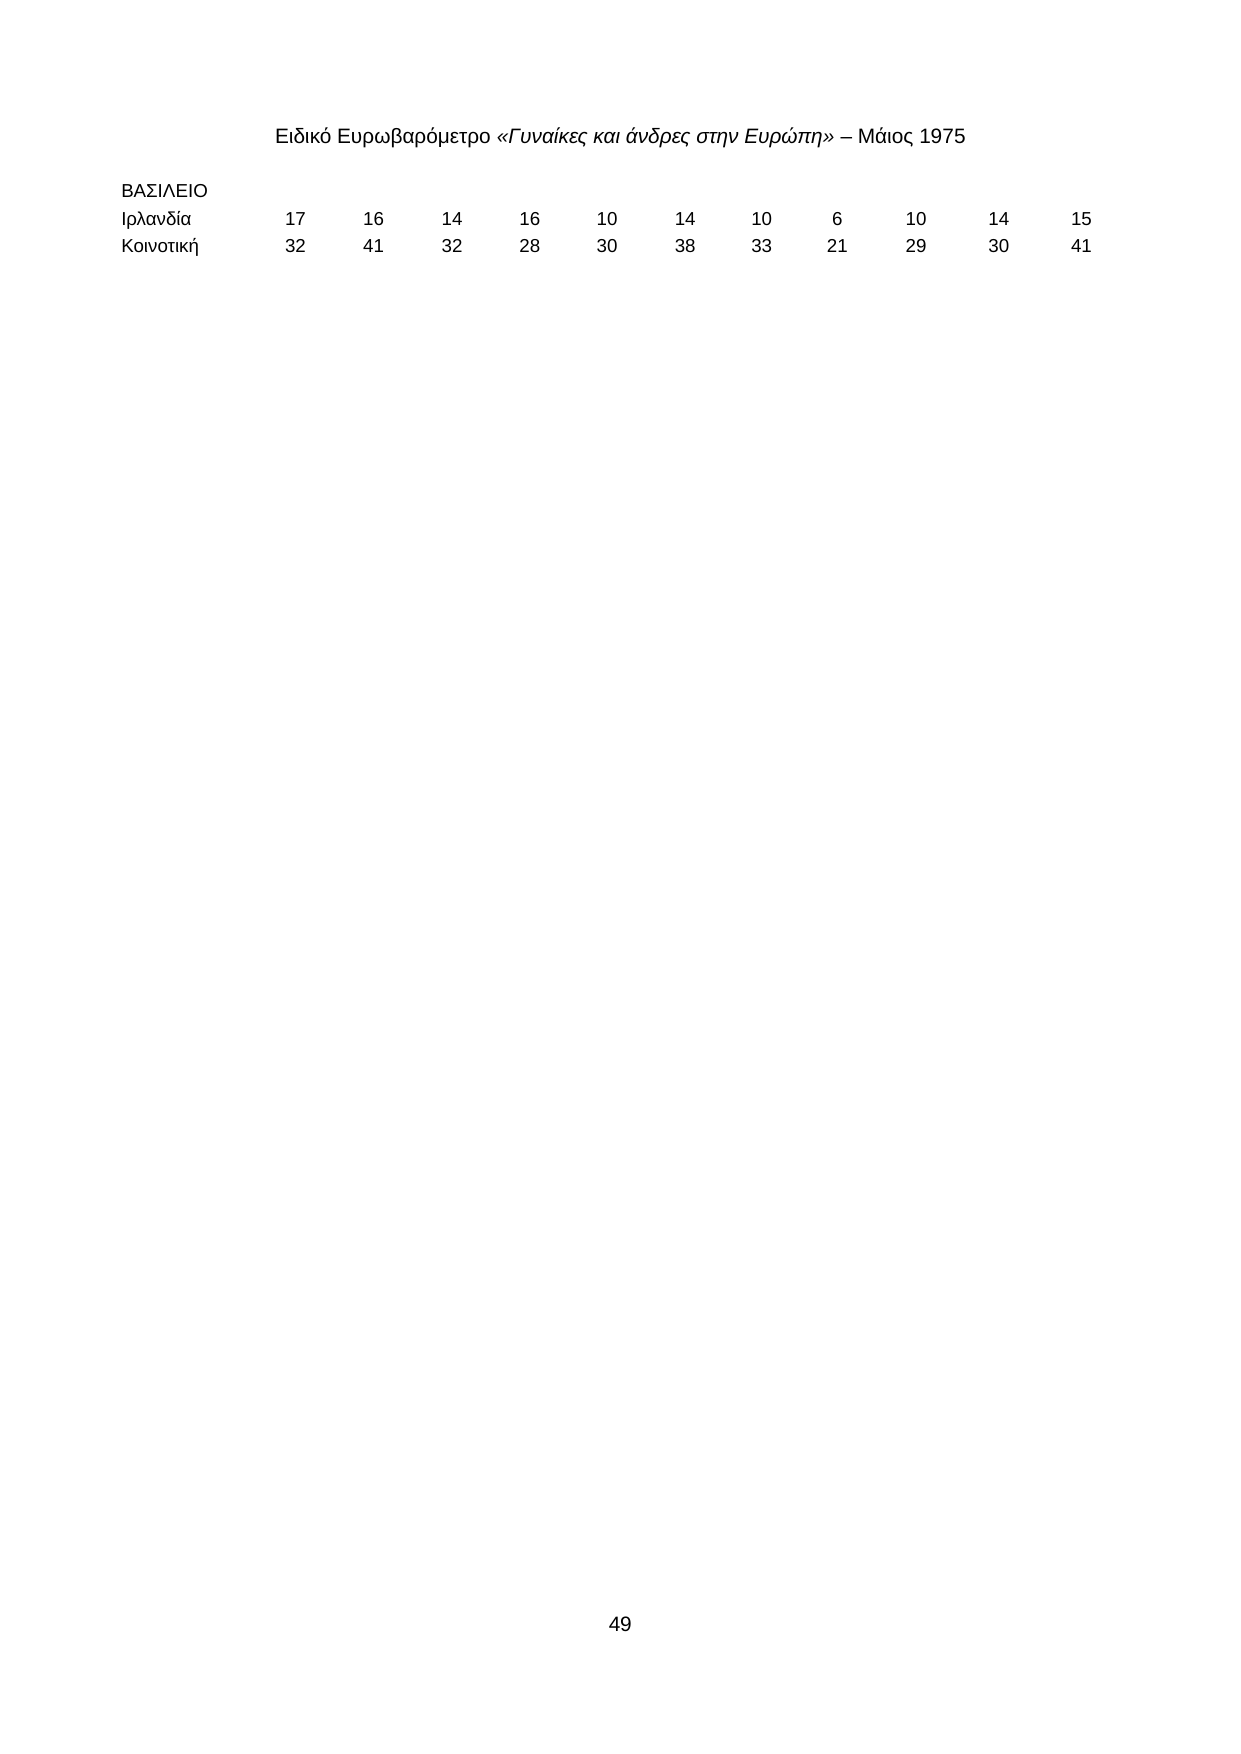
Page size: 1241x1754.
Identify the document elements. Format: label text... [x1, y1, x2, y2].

table_cell 10 [875, 205, 957, 232]
table_cell 10 [723, 205, 799, 232]
table_cell [1040, 178, 1122, 205]
table_cell 15 [1040, 205, 1122, 232]
table_cell 32 [412, 232, 492, 259]
table_cell 21 [800, 232, 874, 259]
table_cell [335, 178, 412, 205]
table_cell [957, 178, 1040, 205]
table_cell [567, 178, 647, 205]
table_cell [723, 178, 799, 205]
table_cell 33 [723, 232, 799, 259]
table_cell 10 [567, 205, 647, 232]
table_cell 29 [875, 232, 957, 259]
table_cell [492, 178, 567, 205]
table_cell 16 [335, 205, 412, 232]
table_cell [647, 178, 723, 205]
table_cell 14 [957, 205, 1040, 232]
table_cell 16 [492, 205, 567, 232]
table_cell [875, 178, 957, 205]
table_cell Ιρλανδία [118, 205, 255, 232]
table_cell 6 [800, 205, 874, 232]
table_cell 30 [567, 232, 647, 259]
table_cell 32 [255, 232, 335, 259]
table_cell 41 [335, 232, 412, 259]
table_cell 28 [492, 232, 567, 259]
table_cell Κοινοτική [118, 232, 255, 259]
table_cell 30 [957, 232, 1040, 259]
table_cell 41 [1040, 232, 1122, 259]
table_cell 17 [255, 205, 335, 232]
table_cell 38 [647, 232, 723, 259]
table_cell ΒΑΣΙΛΕΙΟ [118, 178, 255, 205]
table_cell [255, 178, 335, 205]
table_cell [412, 178, 492, 205]
table_cell 14 [647, 205, 723, 232]
table_cell [800, 178, 874, 205]
table_cell 14 [412, 205, 492, 232]
